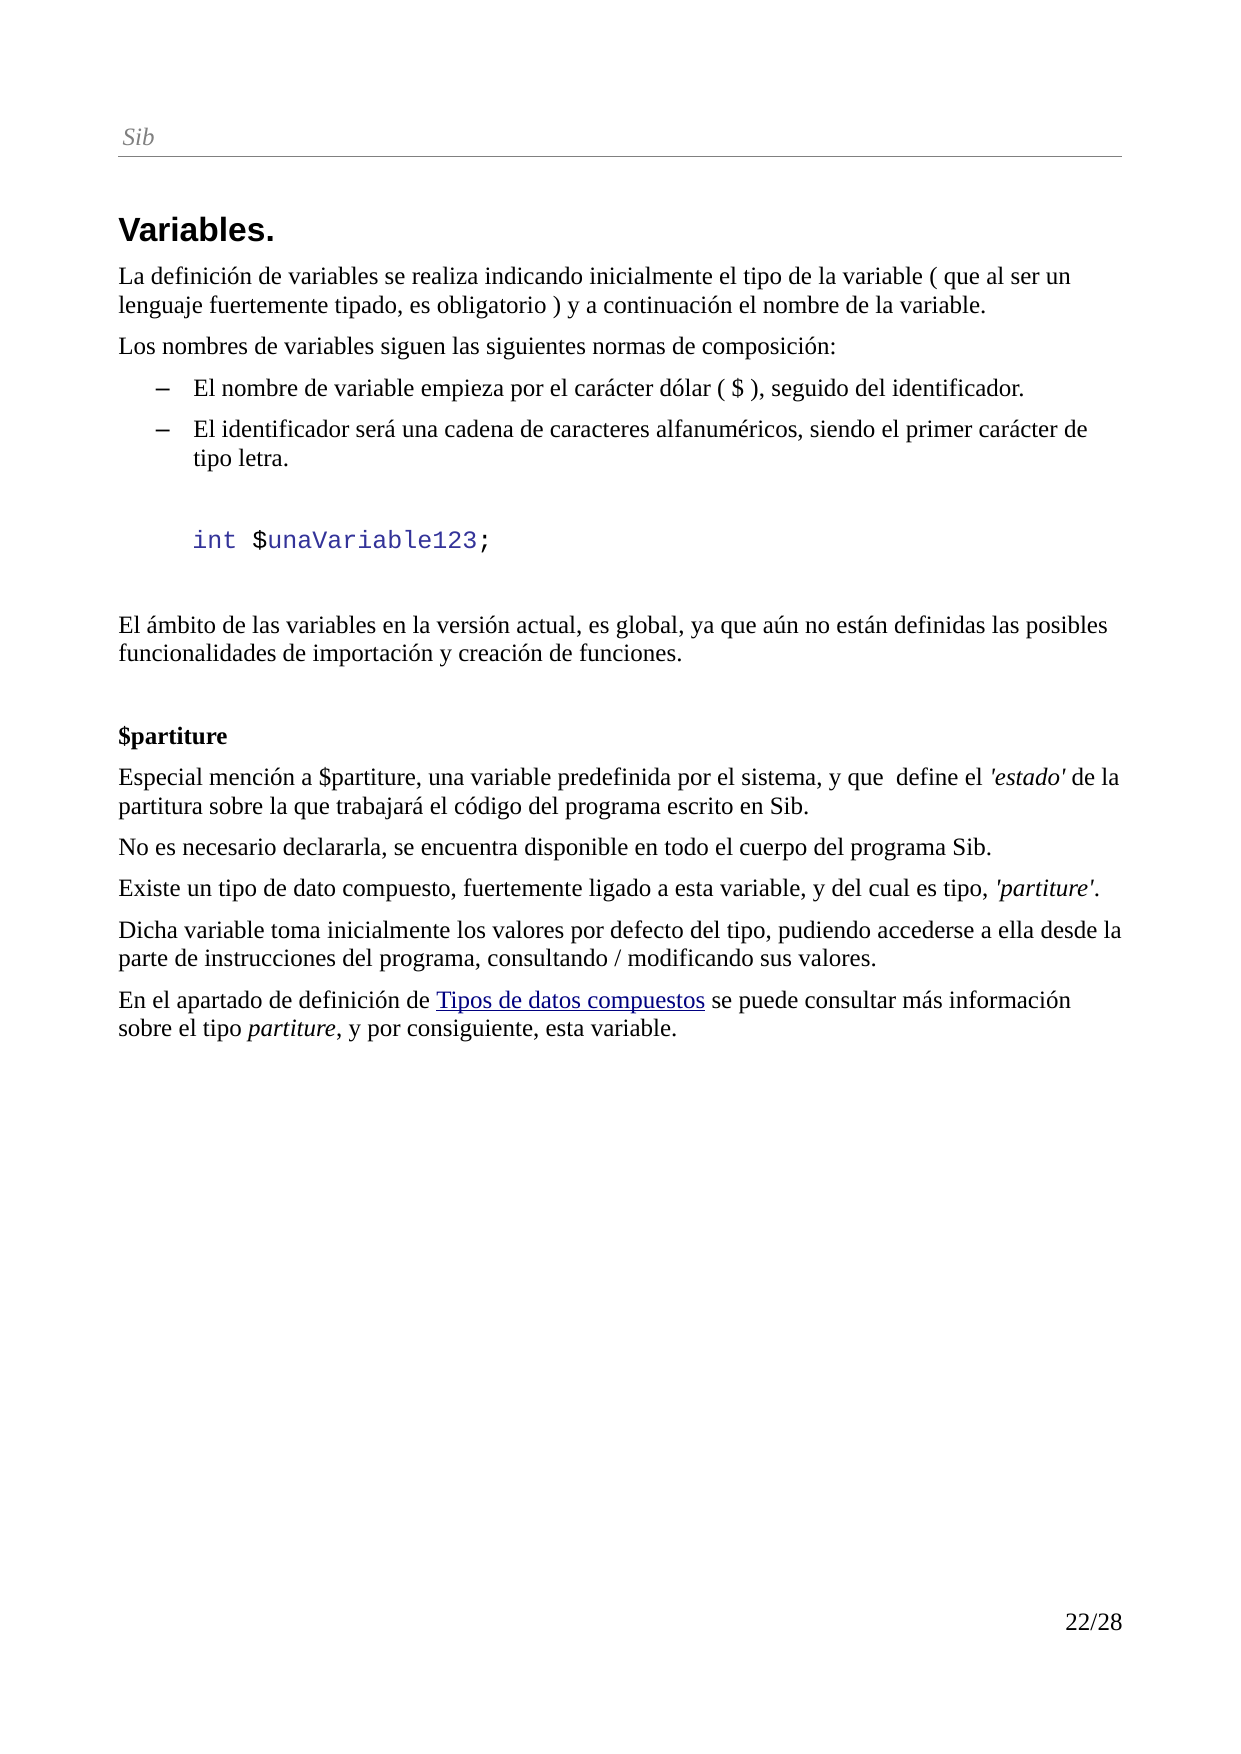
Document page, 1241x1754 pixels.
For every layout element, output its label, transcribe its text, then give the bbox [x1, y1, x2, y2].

text $partiture [118, 721, 1122, 750]
text No es necesario declararla, se encuentra disponible en todo el cuerpo del programa Sib. [118, 832, 1122, 861]
text Dicha variable toma inicialmente los valores por defecto del tipo, pudiendo accederse a ella desde la parte de instrucciones del programa, consultando / modificando sus valores. [118, 915, 1122, 972]
text Existe un tipo de dato compuesto, fuertemente ligado a esta variable, y del cual es tipo, 'partiture'. [118, 873, 1122, 902]
text Especial mención a $partiture, una variable predefinida por el sistema, y que define el 'estado' de la partitura sobre la que trabajará el código del programa escrito en Sib. [118, 762, 1122, 820]
list El identificador será una cadena de caracteres alfanuméricos, siendo el primer carácter de tipo letra. [156, 414, 1122, 471]
text El ámbito de las variables en la versión actual, es global, ya que aún no están definidas las posibles funcionalidades de importación y creación de funciones. [118, 610, 1122, 667]
list El nombre de variable empieza por el carácter dólar ( $ ), seguido del identificador. [156, 373, 1122, 401]
subtitle Variables. [118, 210, 1122, 249]
text Los nombres de variables siguen las siguientes normas de composición: [118, 331, 1122, 360]
text La definición de variables se realiza indicando inicialmente el tipo de la variable ( que al ser un lenguaje fuertemente tipado, es obligatorio ) y a continuación el nombre de la variable. [118, 261, 1122, 319]
text En el apartado de definición de Tipos de datos compuestos se puede consultar más información sobre el tipo partiture, y por consiguiente, esta variable. [118, 985, 1122, 1042]
text int $unaVariable123; [118, 525, 1122, 556]
